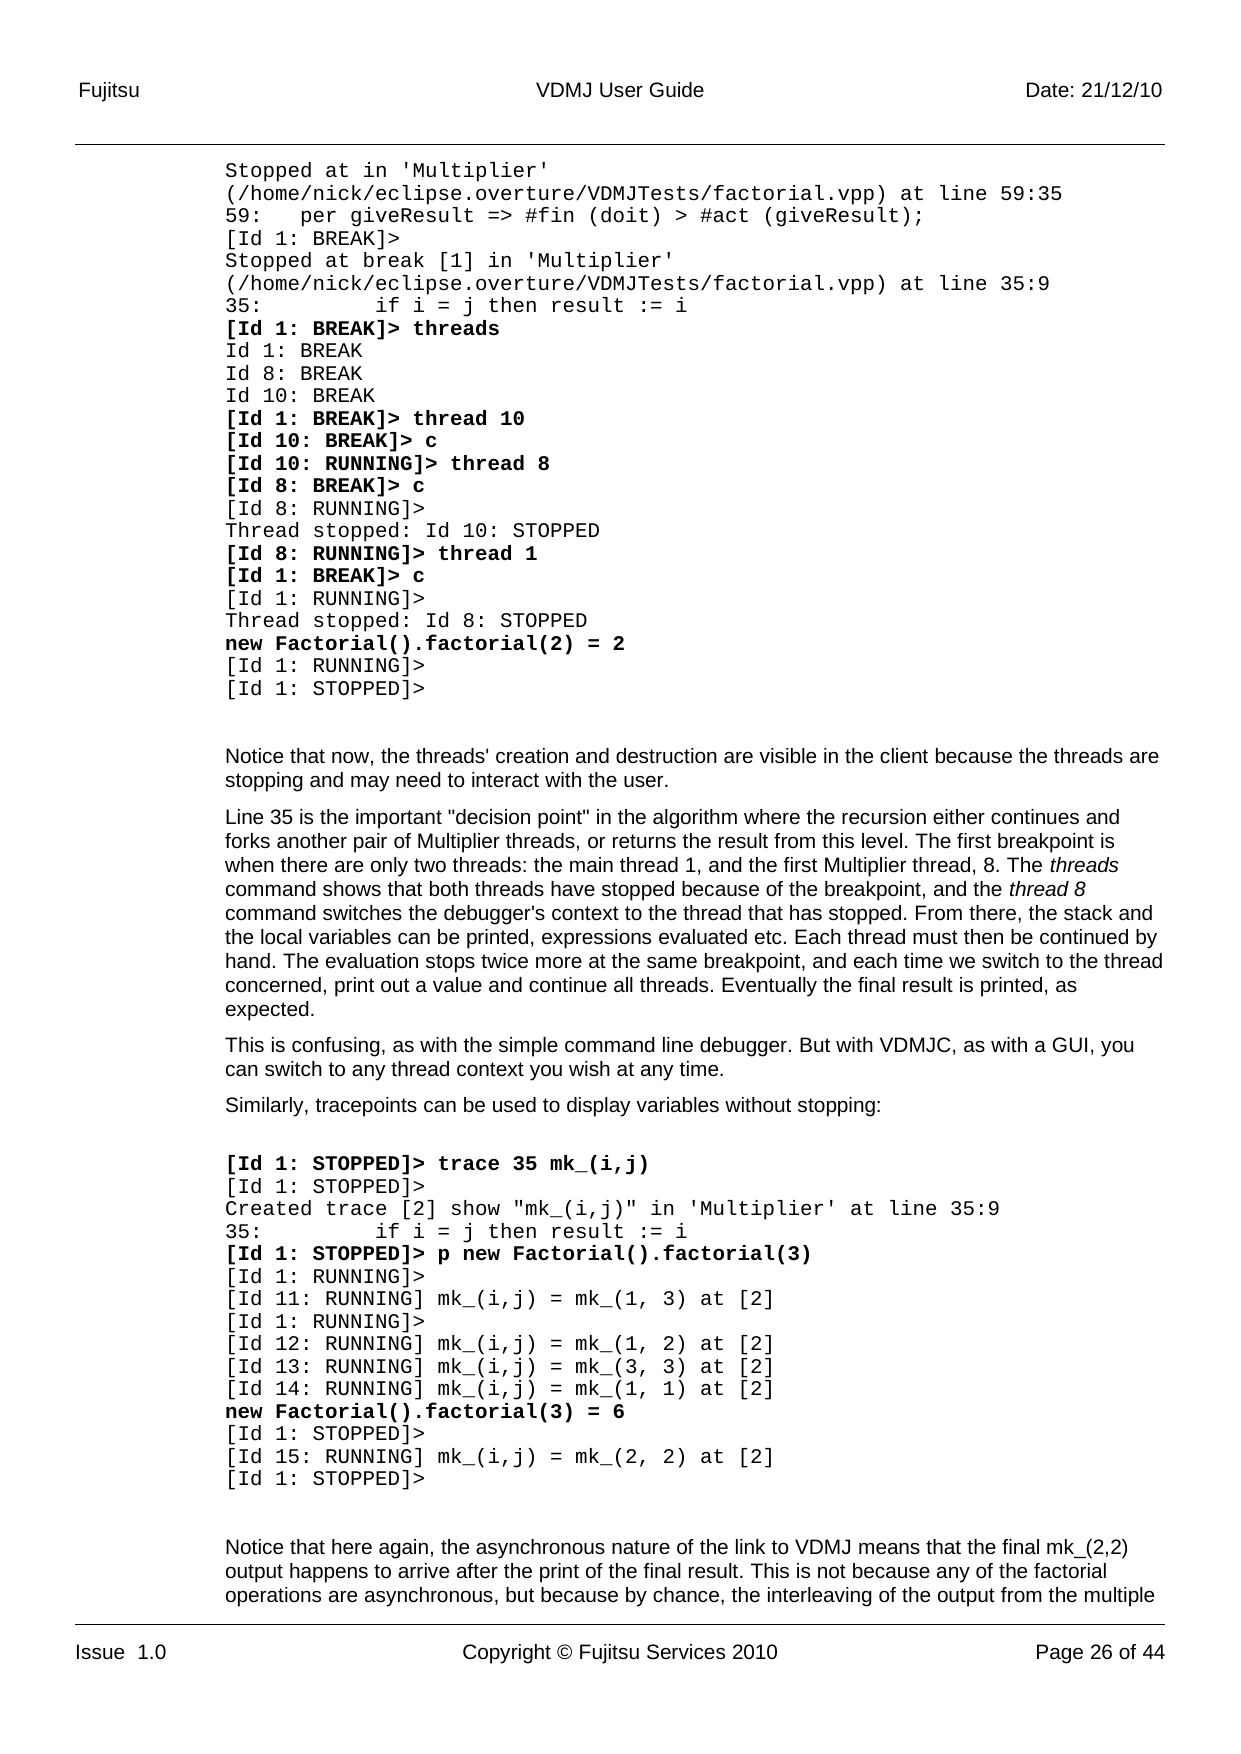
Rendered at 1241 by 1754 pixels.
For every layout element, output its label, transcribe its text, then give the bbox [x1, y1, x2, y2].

text 35: if i = j then result := i [225, 295, 1165, 317]
text [Id 1: RUNNING]> [225, 1265, 1165, 1288]
text [Id 1: STOPPED]> [225, 677, 1165, 700]
text [Id 1: RUNNING]> [225, 655, 1165, 677]
text [Id 10: BREAK]> c [225, 430, 1165, 452]
text [Id 1: BREAK]> [225, 227, 1165, 250]
text [Id 1: STOPPED]> p new Factorial().factorial(3) [225, 1243, 1165, 1265]
text Notice that now, the threads' creation and destruction are visible in the client because the threads are stopping and may need to interact with the user. [225, 745, 1165, 793]
text Similarly, tracepoints can be used to display variables without stopping: [225, 1094, 1165, 1118]
text [Id 1: BREAK]> threads [225, 317, 1165, 340]
text Notice that here again, the asynchronous nature of the link to VDMJ means that the final mk_(2,2) output happens to arrive after the print of the final result. This is not because any of the factorial operations are asynchronous, but because by chance, the interleaving of the output from the multiple [225, 1535, 1165, 1607]
text new Factorial().factorial(3) = 6 [225, 1400, 1165, 1423]
text Stopped at break [1] in 'Multiplier' (/home/nick/eclipse.overture/VDMJTests/factorial.vpp) at line 35:9 [225, 250, 1165, 295]
text [Id 10: RUNNING]> thread 8 [225, 452, 1165, 475]
text new Factorial().factorial(2) = 2 [225, 632, 1165, 655]
text [Id 8: RUNNING]> thread 1 [225, 542, 1165, 565]
text [Id 1: STOPPED]> trace 35 mk_(i,j) [225, 1153, 1165, 1175]
text [Id 1: STOPPED]> [225, 1423, 1165, 1445]
text [Id 11: RUNNING] mk_(i,j) = mk_(1, 3) at [2] [225, 1288, 1165, 1310]
text [Id 8: RUNNING]> [225, 497, 1165, 520]
text Id 8: BREAK [225, 362, 1165, 385]
text [Id 1: BREAK]> thread 10 [225, 407, 1165, 430]
text This is confusing, as with the simple command line debugger. But with VDMJC, as with a GUI, you can switch to any thread context you wish at any time. [225, 1033, 1165, 1081]
text Thread stopped: Id 10: STOPPED [225, 520, 1165, 542]
text [Id 1: STOPPED]> [225, 1468, 1165, 1490]
text [Id 1: BREAK]> c [225, 565, 1165, 587]
text 35: if i = j then result := i [225, 1220, 1165, 1243]
text Stopped at in 'Multiplier' (/home/nick/eclipse.overture/VDMJTests/factorial.vpp) at line 59:35 [225, 160, 1165, 205]
text Id 10: BREAK [225, 385, 1165, 407]
text [Id 15: RUNNING] mk_(i,j) = mk_(2, 2) at [2] [225, 1445, 1165, 1468]
text [Id 13: RUNNING] mk_(i,j) = mk_(3, 3) at [2] [225, 1355, 1165, 1378]
text [Id 8: BREAK]> c [225, 475, 1165, 497]
text [Id 14: RUNNING] mk_(i,j) = mk_(1, 1) at [2] [225, 1378, 1165, 1400]
text [Id 1: RUNNING]> [225, 587, 1165, 610]
text [Id 12: RUNNING] mk_(i,j) = mk_(1, 2) at [2] [225, 1333, 1165, 1355]
text [Id 1: RUNNING]> [225, 1310, 1165, 1333]
text 59: per giveResult => #fin (doit) > #act (giveResult); [225, 205, 1165, 227]
text Id 1: BREAK [225, 340, 1165, 362]
text Thread stopped: Id 8: STOPPED [225, 610, 1165, 632]
text Line 35 is the important "decision point" in the algorithm where the recursion either continues and forks another pair of Multiplier threads, or returns the result from this level. The first breakpoint is when there are only two threads: the main thread 1, and the first Multiplier thread, 8. The threads command shows that both threads have stopped because of the breakpoint, and the thread 8 command switches the debugger's context to the thread that has stopped. From there, the stack and the local variables can be printed, expressions evaluated etc. Each thread must then be continued by hand. The evaluation stops twice more at the same breakpoint, and each time we switch to the thread concerned, print out a value and continue all threads. Eventually the final result is printed, as expected. [225, 805, 1165, 1021]
text [Id 1: STOPPED]> [225, 1175, 1165, 1198]
text Created trace [2] show "mk_(i,j)" in 'Multiplier' at line 35:9 [225, 1198, 1165, 1220]
